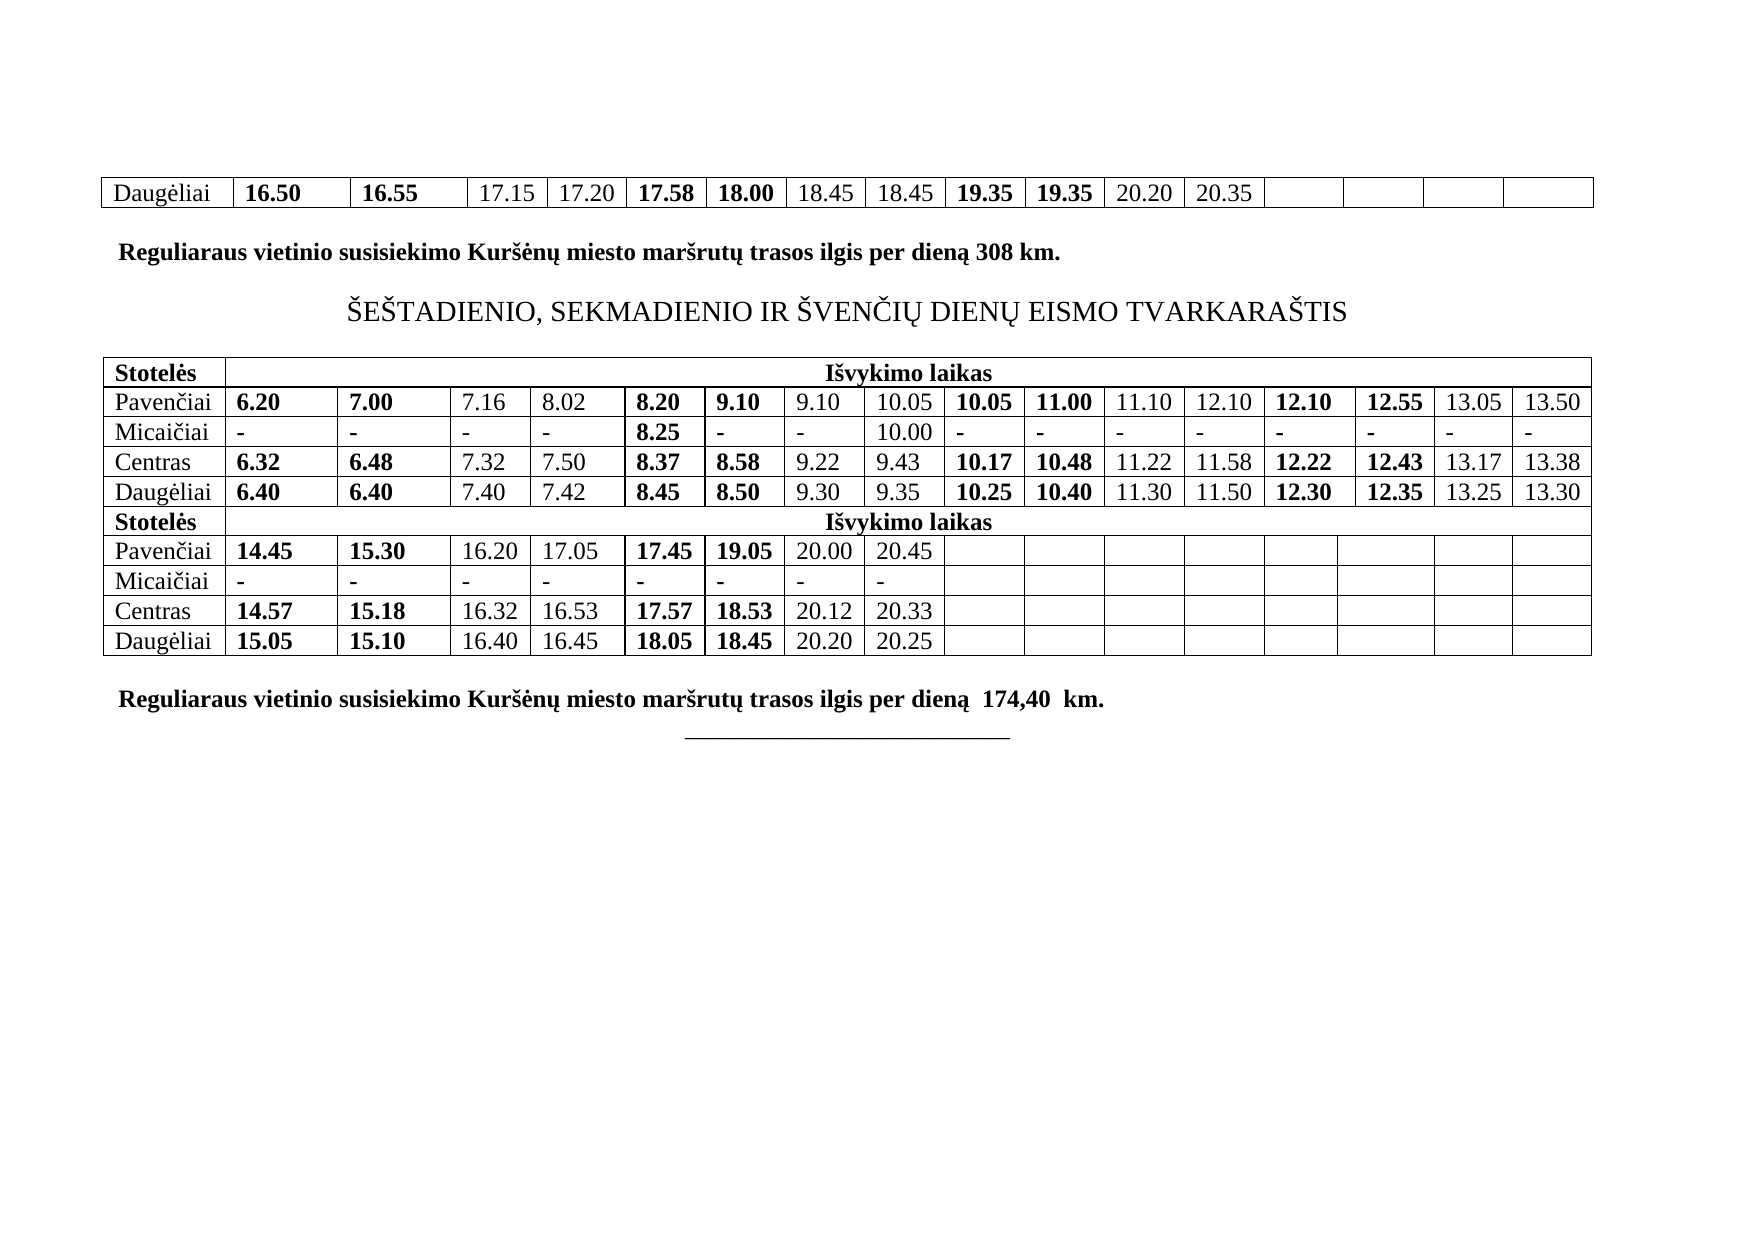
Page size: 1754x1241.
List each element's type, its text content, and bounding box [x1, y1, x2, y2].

table_cell 18.45 [787, 178, 865, 207]
table_cell - [338, 566, 450, 595]
table_cell Micaičiai [104, 566, 225, 595]
table_cell [1265, 596, 1337, 625]
table_cell 9.43 [865, 447, 944, 476]
table_cell 10.05 [945, 388, 1024, 416]
table_cell 7.16 [451, 388, 530, 416]
table_cell Pavenčiai [104, 388, 225, 416]
text Reguliaraus vietinio susisiekimo Kuršėnų miesto maršrutų trasos ilgis per dieną 308 km. [118, 237, 1577, 266]
table_cell 18.53 [706, 596, 784, 625]
table_cell [1185, 566, 1264, 595]
table_cell [1025, 596, 1104, 625]
table_cell 12.10 [1265, 388, 1355, 416]
table_cell [1265, 536, 1337, 565]
table_cell 15.10 [338, 626, 450, 654]
table_cell 7.50 [531, 447, 624, 476]
table_cell 11.22 [1105, 447, 1184, 476]
table_cell 13.17 [1435, 447, 1512, 476]
table_cell 16.50 [234, 178, 350, 207]
table_cell - [451, 417, 530, 446]
table_cell [1513, 626, 1591, 654]
table_cell [1265, 626, 1337, 654]
table_cell 6.40 [226, 477, 337, 506]
table_cell - [531, 566, 624, 595]
table_cell 6.32 [226, 447, 337, 476]
table_cell - [531, 417, 624, 446]
table_cell 10.05 [865, 388, 944, 416]
table_cell 11.00 [1025, 388, 1104, 416]
table_cell 18.45 [866, 178, 945, 207]
table_cell 8.37 [626, 447, 704, 476]
table_cell 17.05 [531, 536, 624, 565]
table_cell - [1025, 417, 1104, 446]
table_cell 13.25 [1435, 477, 1512, 506]
table_cell 20.35 [1185, 178, 1264, 207]
table_cell [1185, 626, 1264, 654]
table_cell 18.00 [707, 178, 786, 207]
table_cell - [1105, 417, 1184, 446]
table_cell 15.18 [338, 596, 450, 625]
table_cell [1105, 596, 1184, 625]
table_cell - [1513, 417, 1591, 446]
table_cell 15.30 [338, 536, 450, 565]
table_cell - [706, 566, 784, 595]
table_cell [1185, 596, 1264, 625]
text __________________________ [118, 713, 1577, 742]
table_cell Stotelės [104, 507, 225, 535]
table_cell 8.02 [531, 388, 624, 416]
table_cell 8.20 [626, 388, 704, 416]
table_cell [1338, 596, 1434, 625]
table_cell 20.20 [785, 626, 864, 654]
table_cell [1025, 626, 1104, 654]
table_cell 11.10 [1105, 388, 1184, 416]
table_cell [1504, 178, 1593, 207]
table_cell - [451, 566, 530, 595]
text Reguliaraus vietinio susisiekimo Kuršėnų miesto maršrutų trasos ilgis per dieną 174,40 km. [118, 684, 1577, 713]
table_cell 20.25 [865, 626, 944, 654]
table_cell - [226, 566, 337, 595]
table_cell [1435, 566, 1512, 595]
table_cell - [945, 417, 1024, 446]
table_cell Pavenčiai [104, 536, 225, 565]
table_cell [1338, 566, 1434, 595]
table_cell 17.58 [627, 178, 706, 207]
table_cell 16.45 [531, 626, 624, 654]
table_cell [1025, 566, 1104, 595]
table_cell 8.45 [626, 477, 704, 506]
table_cell [945, 536, 1024, 565]
table_cell 10.00 [865, 417, 944, 446]
table_cell 16.55 [351, 178, 467, 207]
table_cell Išvykimo laikas [226, 507, 1591, 535]
table_cell Daugėliai [104, 626, 225, 654]
table_cell [1265, 566, 1337, 595]
table_header Išvykimo laikas [226, 358, 1591, 386]
table_cell [1513, 536, 1591, 565]
table_cell - [706, 417, 784, 446]
table_cell - [1356, 417, 1434, 446]
table_cell 18.05 [626, 626, 704, 654]
table_cell - [1185, 417, 1264, 446]
table_cell 13.30 [1513, 477, 1591, 506]
table_cell [1338, 626, 1434, 654]
table_cell 7.40 [451, 477, 530, 506]
table_cell 20.33 [865, 596, 944, 625]
table_cell - [785, 566, 864, 595]
table_cell 6.40 [338, 477, 450, 506]
table_cell 9.35 [865, 477, 944, 506]
table_cell - [1265, 417, 1355, 446]
table_cell 11.30 [1105, 477, 1184, 506]
table_cell - [226, 417, 337, 446]
table_cell - [1435, 417, 1512, 446]
table_cell 19.05 [706, 536, 784, 565]
table_cell [945, 566, 1024, 595]
table_cell - [785, 417, 864, 446]
table_cell 20.20 [1105, 178, 1184, 207]
table_cell [1513, 566, 1591, 595]
table_cell - [338, 417, 450, 446]
table_cell 12.43 [1356, 447, 1434, 476]
table_cell 20.12 [785, 596, 864, 625]
table_cell [945, 626, 1024, 654]
table_cell [1105, 566, 1184, 595]
table_cell 7.42 [531, 477, 624, 506]
table_cell 9.22 [785, 447, 864, 476]
table_cell [1435, 596, 1512, 625]
table_cell [1513, 596, 1591, 625]
table_cell 20.45 [865, 536, 944, 565]
table_cell 12.30 [1265, 477, 1355, 506]
table_cell 14.45 [226, 536, 337, 565]
table_cell 11.58 [1185, 447, 1264, 476]
table_cell 7.00 [338, 388, 450, 416]
table_cell 19.35 [946, 178, 1025, 207]
table_cell [1185, 536, 1264, 565]
table_cell 16.32 [451, 596, 530, 625]
table_cell [1435, 536, 1512, 565]
table_cell 10.17 [945, 447, 1024, 476]
table_cell Centras [104, 447, 225, 476]
table_cell 6.20 [226, 388, 337, 416]
table_cell 9.10 [706, 388, 784, 416]
table_cell Micaičiai [104, 417, 225, 446]
table_cell 8.25 [626, 417, 704, 446]
table_cell 16.40 [451, 626, 530, 654]
table_cell 13.50 [1513, 388, 1591, 416]
table_cell [1338, 536, 1434, 565]
table_cell 14.57 [226, 596, 337, 625]
table_cell 13.05 [1435, 388, 1512, 416]
table_cell - [865, 566, 944, 595]
table_cell 16.53 [531, 596, 624, 625]
table_cell 9.30 [785, 477, 864, 506]
table_cell - [626, 566, 704, 595]
table_cell 15.05 [226, 626, 337, 654]
table_cell [1105, 626, 1184, 654]
table_cell 8.50 [706, 477, 784, 506]
table_cell 18.45 [706, 626, 784, 654]
table_cell 9.10 [785, 388, 864, 416]
table_cell 8.58 [706, 447, 784, 476]
table_cell [1265, 178, 1343, 207]
table_cell [1435, 626, 1512, 654]
table_cell [1105, 536, 1184, 565]
table_cell 12.22 [1265, 447, 1355, 476]
table_header Stotelės [104, 358, 225, 386]
table_cell 10.25 [945, 477, 1024, 506]
table_cell 10.40 [1025, 477, 1104, 506]
table_cell Centras [104, 596, 225, 625]
text ŠEŠTADIENIO, SEKMADIENIO IR ŠVENČIŲ DIENŲ EISMO TVARKARAŠTIS [118, 294, 1577, 328]
table_cell Daugėliai [104, 477, 225, 506]
table_cell 17.45 [626, 536, 704, 565]
table_cell 6.48 [338, 447, 450, 476]
table_cell [1424, 178, 1503, 207]
table_cell 7.32 [451, 447, 530, 476]
table_cell Daugėliai [102, 178, 233, 207]
table_cell 12.10 [1185, 388, 1264, 416]
table_cell 13.38 [1513, 447, 1591, 476]
table_cell 12.35 [1356, 477, 1434, 506]
table_cell 17.20 [548, 178, 626, 207]
table_cell 19.35 [1026, 178, 1104, 207]
table_cell 17.57 [626, 596, 704, 625]
table_cell 12.55 [1356, 388, 1434, 416]
table_cell 11.50 [1185, 477, 1264, 506]
table_cell [1025, 536, 1104, 565]
table_cell [945, 596, 1024, 625]
table_cell 17.15 [468, 178, 547, 207]
table_cell 20.00 [785, 536, 864, 565]
table_cell 16.20 [451, 536, 530, 565]
table_cell [1344, 178, 1423, 207]
table_cell 10.48 [1025, 447, 1104, 476]
